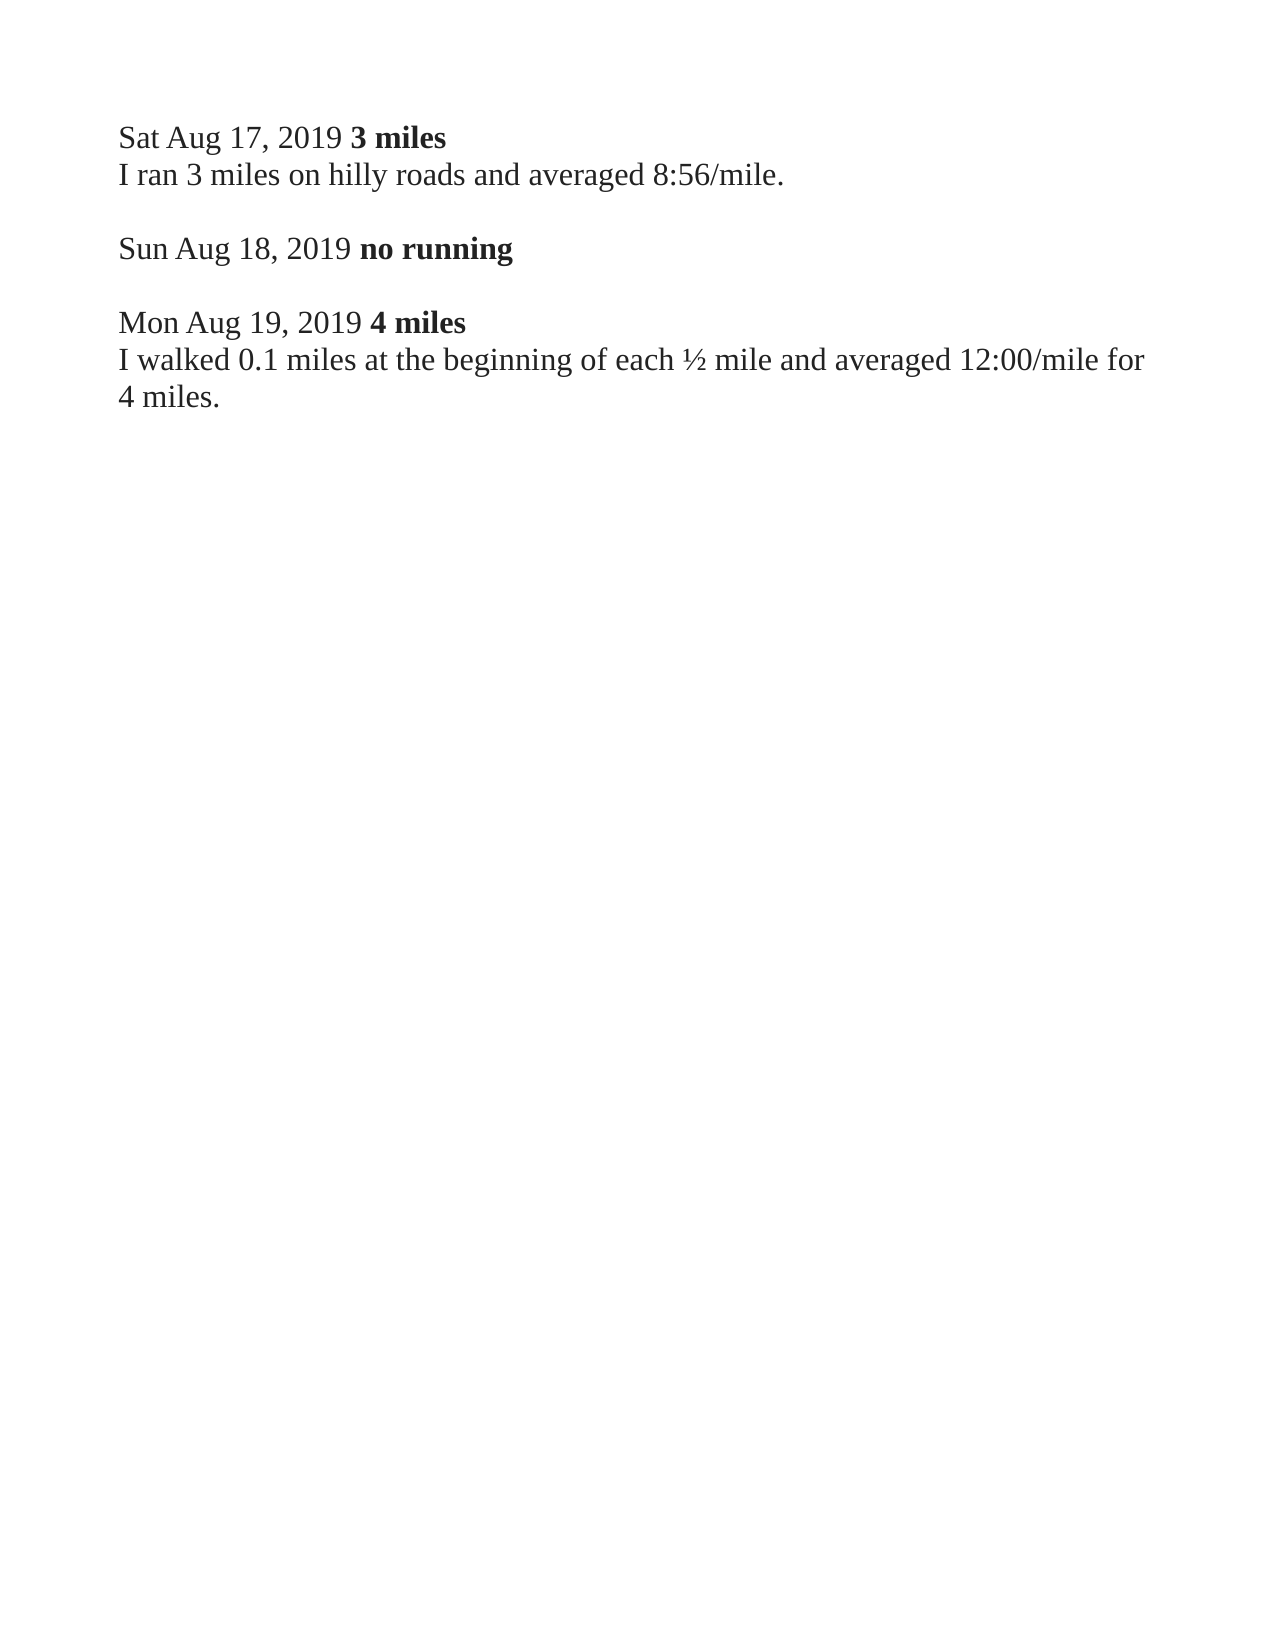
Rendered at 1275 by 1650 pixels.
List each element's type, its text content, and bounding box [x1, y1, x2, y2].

text I ran 3 miles on hilly roads and averaged 8:56/mile. [118, 155, 1161, 192]
text Sat Aug 17, 2019 3 miles [118, 118, 1161, 155]
text I walked 0.1 miles at the beginning of each ½ mile and averaged 12:00/mile for 4 miles. [118, 341, 1161, 415]
text Mon Aug 19, 2019 4 miles [118, 303, 1161, 341]
text Sun Aug 18, 2019 no running [118, 229, 1161, 266]
